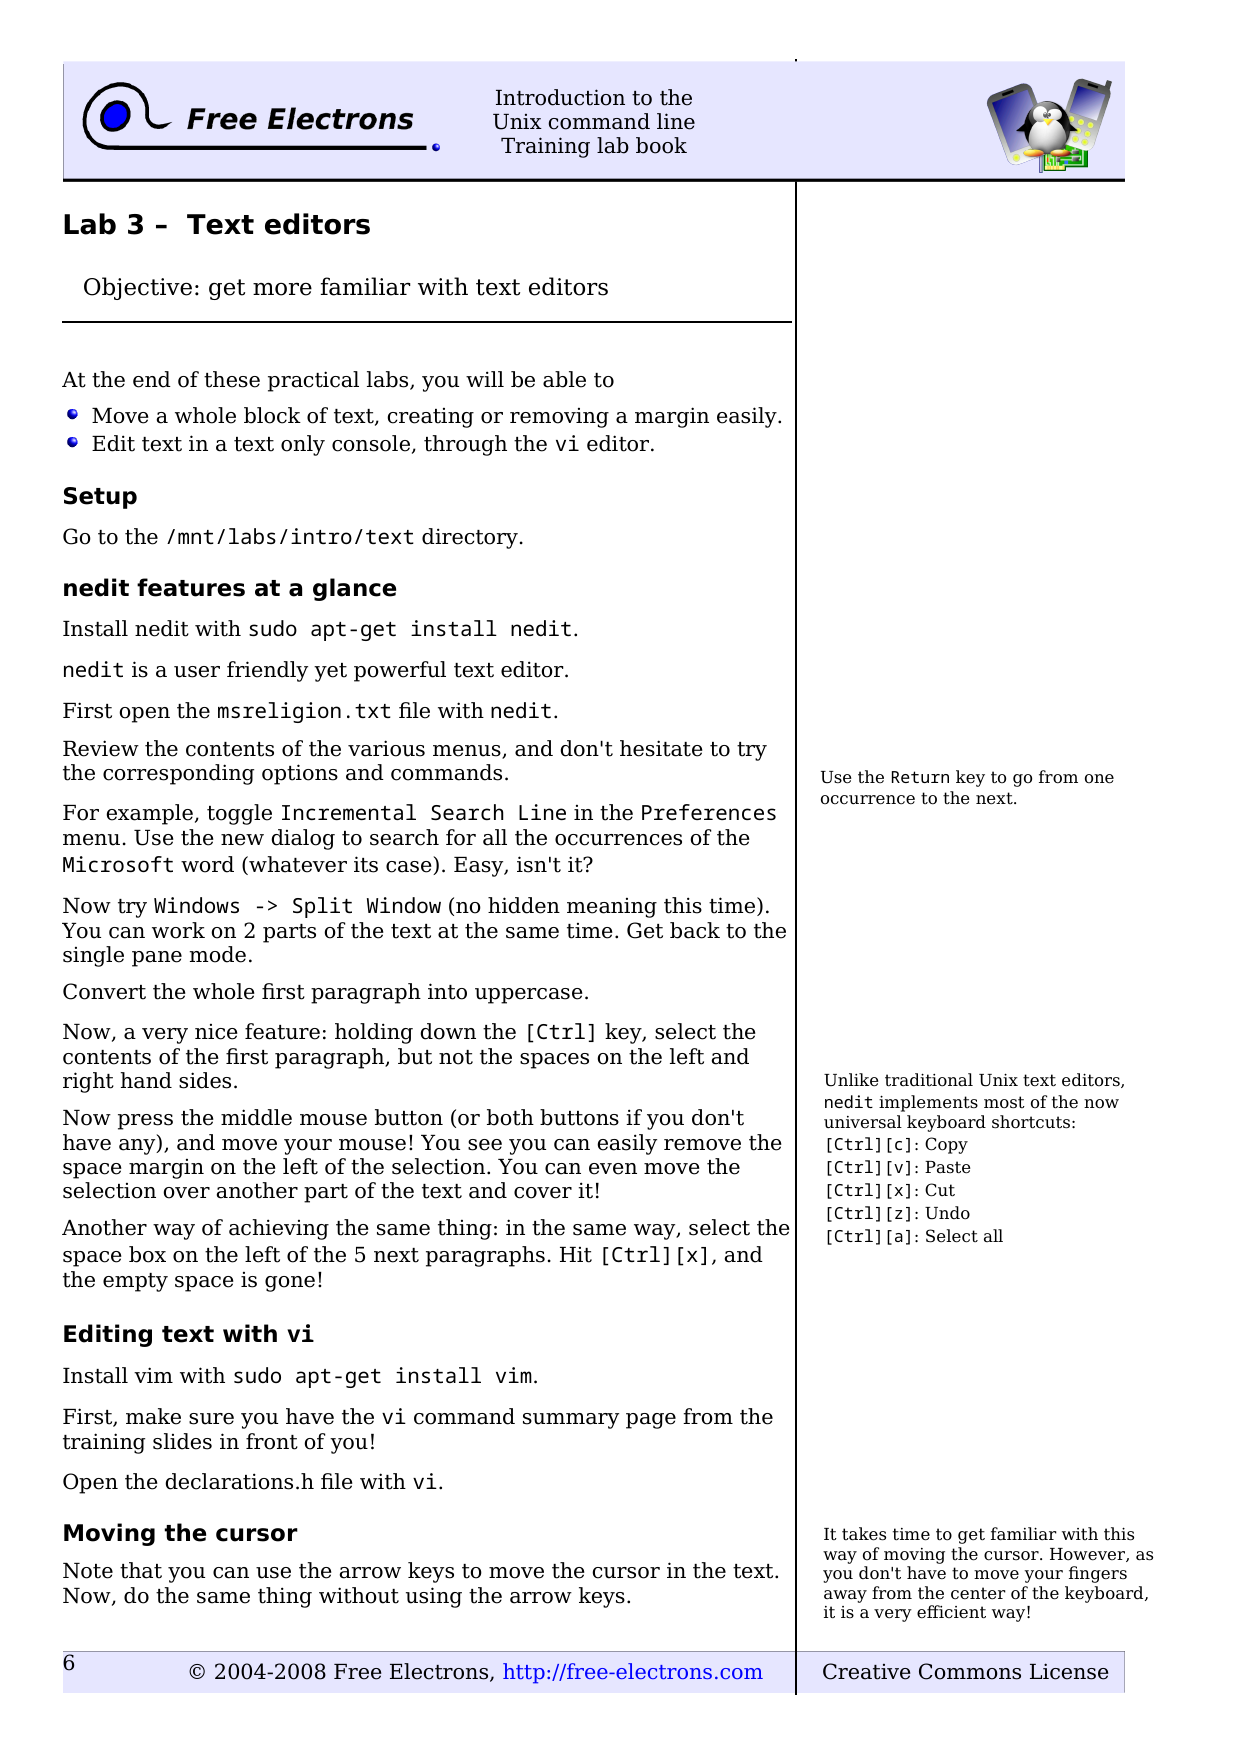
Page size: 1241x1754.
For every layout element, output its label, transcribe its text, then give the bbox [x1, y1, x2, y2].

text Now press the middle mouse button (or both buttons if you don't have any), and move your mouse! You see you can easily remove the space margin on the left of the selection. You can even move the selection over another part of the text and cover it! [62, 1106, 792, 1203]
text First, make sure you have the vi command summary page from the training slides in front of you! [62, 1402, 792, 1455]
text Now, a very nice feature: holding down the [Ctrl] key, select the contents of the first paragraph, but not the spaces on the left and right hand sides. [62, 1017, 792, 1094]
text Install vim with sudo apt-get install vim. [62, 1361, 792, 1390]
list Edit text in a text only console, through the vi editor. [62, 429, 792, 458]
text It takes time to get familiar with this way of moving the cursor. However, as you don't have to move your fingers away from the center of the keyboard, it is a very efficient way! [823, 1525, 1161, 1623]
picture [63, 433, 81, 452]
subtitle Moving the cursor [62, 1520, 792, 1547]
text Review the contents of the various menus, and don't hesitate to try the corresponding options and commands. [62, 737, 792, 785]
subtitle nedit features at a glance [62, 575, 792, 602]
text Objective: get more familiar with text editors [62, 253, 792, 321]
text Now try Windows -> Split Window (no hidden meaning this time). You can work on 2 parts of the text at the same time. Get back to the single pane mode. [62, 891, 792, 968]
list Move a whole block of text, creating or removing a margin easily. [62, 404, 792, 429]
subtitle Editing text with vi [62, 1318, 792, 1349]
text Convert the whole first paragraph into uppercase. [62, 980, 792, 1004]
picture [63, 405, 81, 424]
text nedit is a user friendly yet powerful text editor. [62, 655, 792, 683]
text Use the Return key to go from one occurrence to the next. [820, 766, 1156, 808]
subtitle Setup [62, 483, 792, 509]
text Open the declarations.h file with vi. [62, 1467, 792, 1495]
text Go to the /mnt/labs/intro/text directory. [62, 522, 792, 550]
text Another way of achieving the same thing: in the same way, select the space box on the left of the 5 next paragraphs. Hit [Ctrl][x], and the empty space is gone! [62, 1216, 792, 1293]
picture [77, 74, 443, 157]
text At the end of these practical labs, you will be able to [62, 368, 792, 392]
text Install nedit with sudo apt-get install nedit. [62, 614, 792, 643]
subtitle Lab 3 – Text editors [62, 209, 792, 241]
text Note that you can use the arrow keys to move the cursor in the text. Now, do the same thing without using the arrow keys. [62, 1560, 792, 1608]
text First open the msreligion.txt file with nedit. [62, 696, 792, 724]
text Unlike traditional Unix text editors, nedit implements most of the now universal keyboard shortcuts: [Ctrl][c]: Copy [Ctrl][v]: Paste [Ctrl][x]: Cut [Ctrl][z]: Undo [Ctrl][a]: Select all [824, 1071, 1164, 1248]
text For example, toggle Incremental Search Line in the Preferences menu. Use the new dialog to search for all the occurrences of the Microsoft word (whatever its case). Easy, isn't it? [62, 798, 792, 878]
picture [980, 67, 1118, 181]
